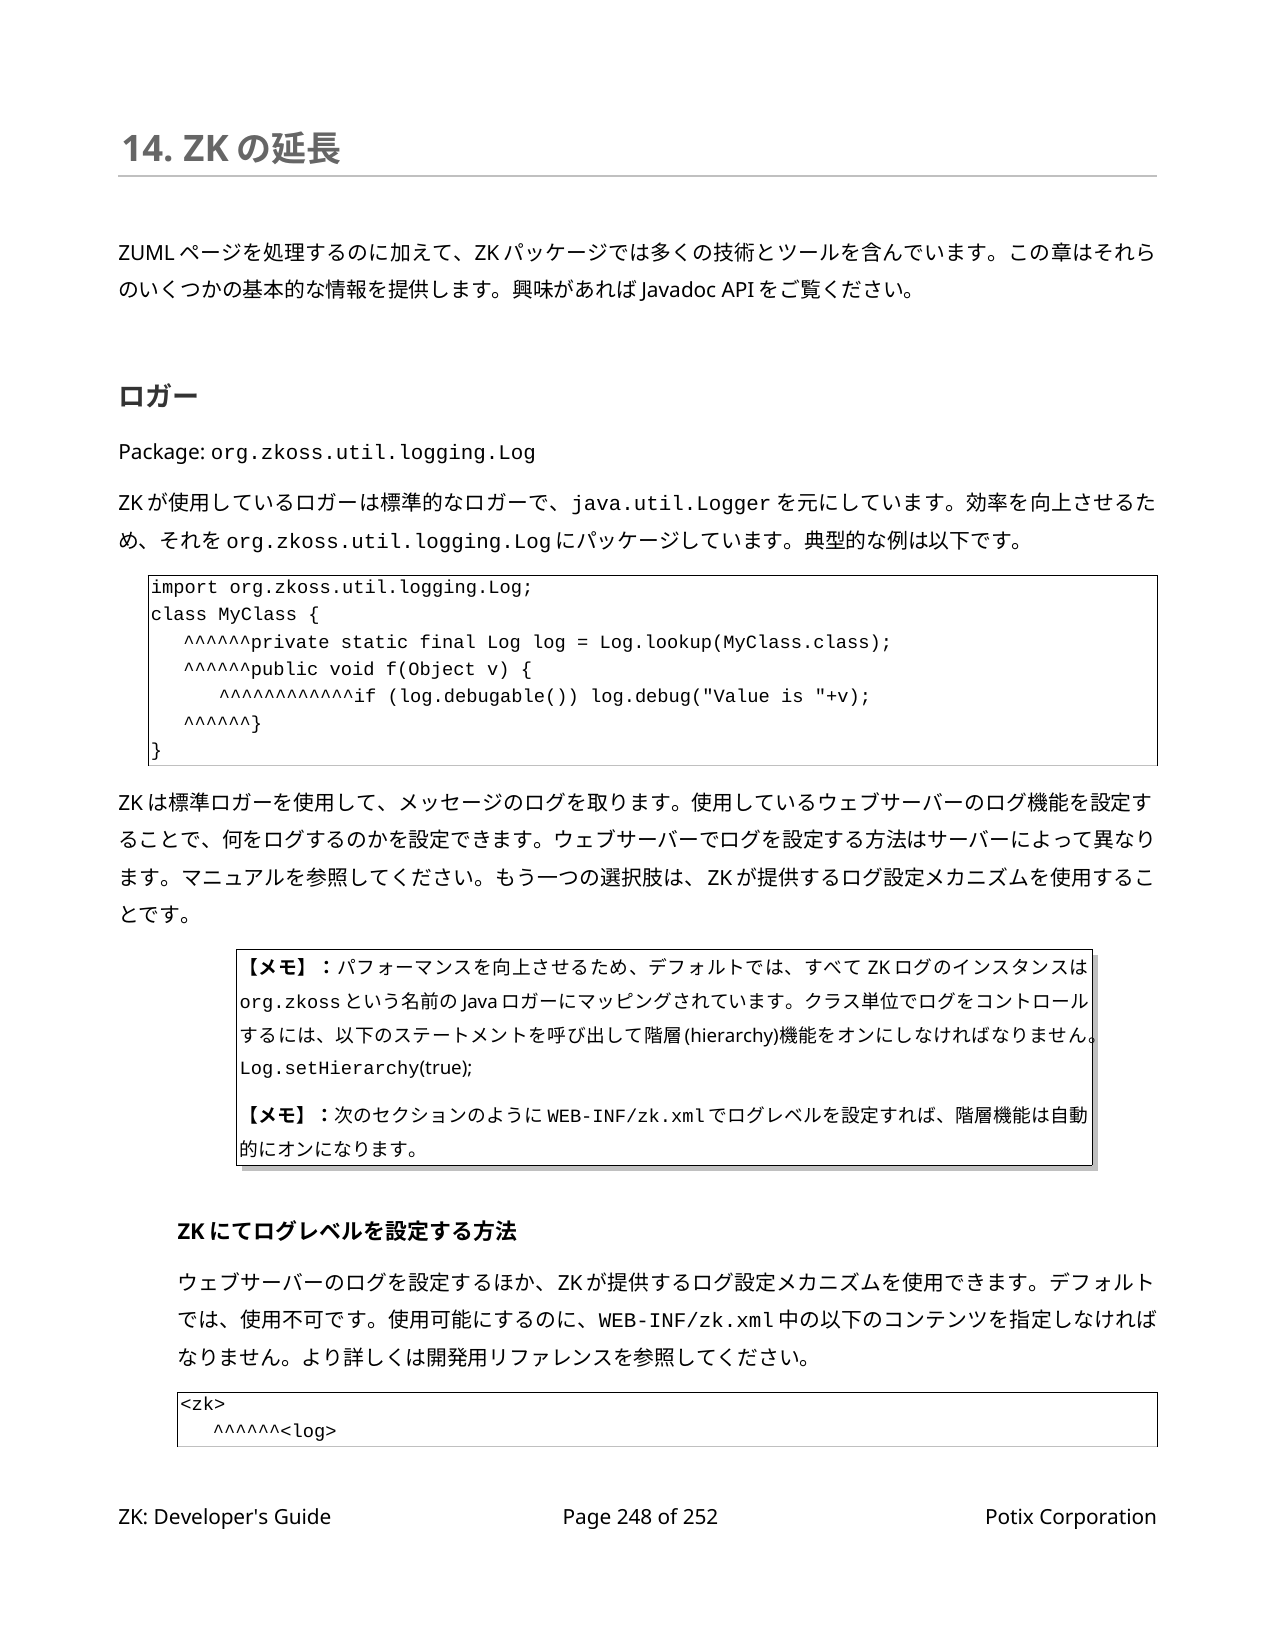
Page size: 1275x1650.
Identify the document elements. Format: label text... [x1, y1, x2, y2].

text import org.zkoss.util.logging.Log; [149, 576, 1157, 599]
text ^^^^^^} [149, 711, 1157, 735]
text ^^^^^^private static final Log log = Log.lookup(MyClass.class); [149, 629, 1157, 654]
text ^^^^^^public void f(Object v) { [149, 657, 1157, 681]
text ZKは標準ロガーを使用して、メッセージのログを取ります。使用しているウェブサーバーのログ機能を設定することで、何をログするのかを設定できます。ウェブサーバーでログを設定する方法はサーバーによって異なります。マニュアルを参照してください。もう一つの選択肢は、ZKが提供するログ設定メカニズムを使用することです。 [118, 786, 1157, 929]
text ウェブサーバーのログを設定するほか、ZKが提供するログ設定メカニズムを使用できます。デフォルトでは、使用不可です。使用可能にするのに、WEB-INF/zk.xml中の以下のコンテンツを指定しなければなりません。より詳しくは開発用リファレンスを参照してください。 [177, 1266, 1157, 1371]
text ZUMLページを処理するのに加えて、ZKパッケージでは多くの技術とツールを含んでいます。この章はそれらのいくつかの基本的な情報を提供します。興味があればJavadoc APIをご覧ください。 [118, 236, 1157, 304]
subtitle ロガー [118, 375, 1157, 414]
text <zk> [178, 1393, 1157, 1416]
text class MyClass { [149, 602, 1157, 627]
text } [149, 738, 1157, 765]
subtitle ZKにてログレベルを設定する方法 [177, 1214, 1157, 1246]
text ^^^^^^<log> [178, 1419, 1157, 1446]
text ^^^^^^^^^^^^if (log.debugable()) log.debug("Value is "+v); [149, 684, 1157, 708]
text ZKが使用しているロガーは標準的なロガーで、java.util.Loggerを元にしています。効率を向上させるため、それをorg.zkoss.util.logging.Logにパッケージしています。典型的な例は以下です。 [118, 487, 1157, 554]
text 【メモ】：パフォーマンスを向上させるため、デフォルトでは、すべてZKログのインスタンスはorg.zkossという名前のJavaロガーにマッピングされています。クラス単位でログをコントロールするには、以下のステートメントを呼び出して階層(hierarchy)機能をオンにしなければなりません。Log.setHierarchy(true); [237, 950, 1092, 1080]
text Package: org.zkoss.util.logging.Log [118, 437, 1157, 466]
subtitle 14. ZKの延長 [118, 118, 1157, 175]
text 【メモ】：次のセクションのようにWEB-INF/zk.xmlでログレベルを設定すれば、階層機能は自動的にオンになります。 [237, 1098, 1092, 1165]
